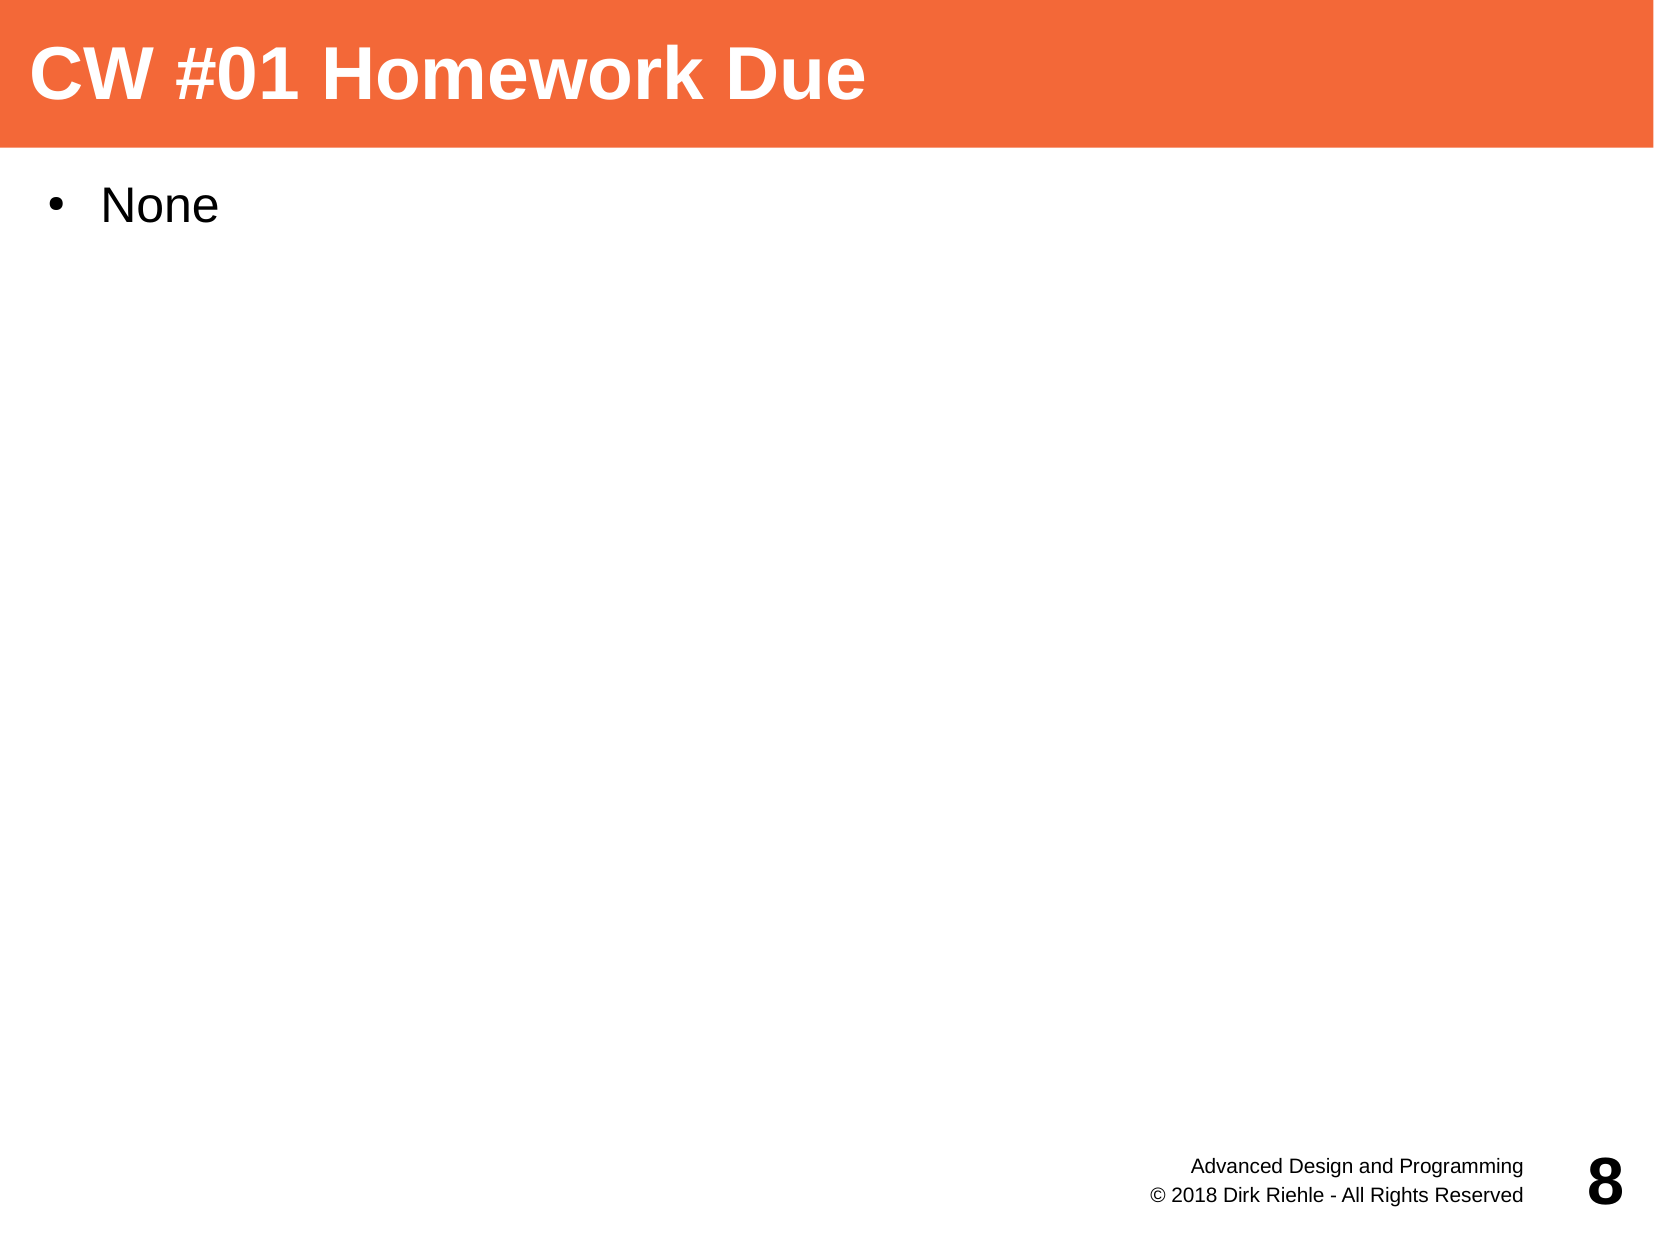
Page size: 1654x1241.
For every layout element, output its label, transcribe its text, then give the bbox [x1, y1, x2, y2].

list None [29, 177, 1625, 1211]
title CW #01 Homework Due [0, 0, 1654, 148]
